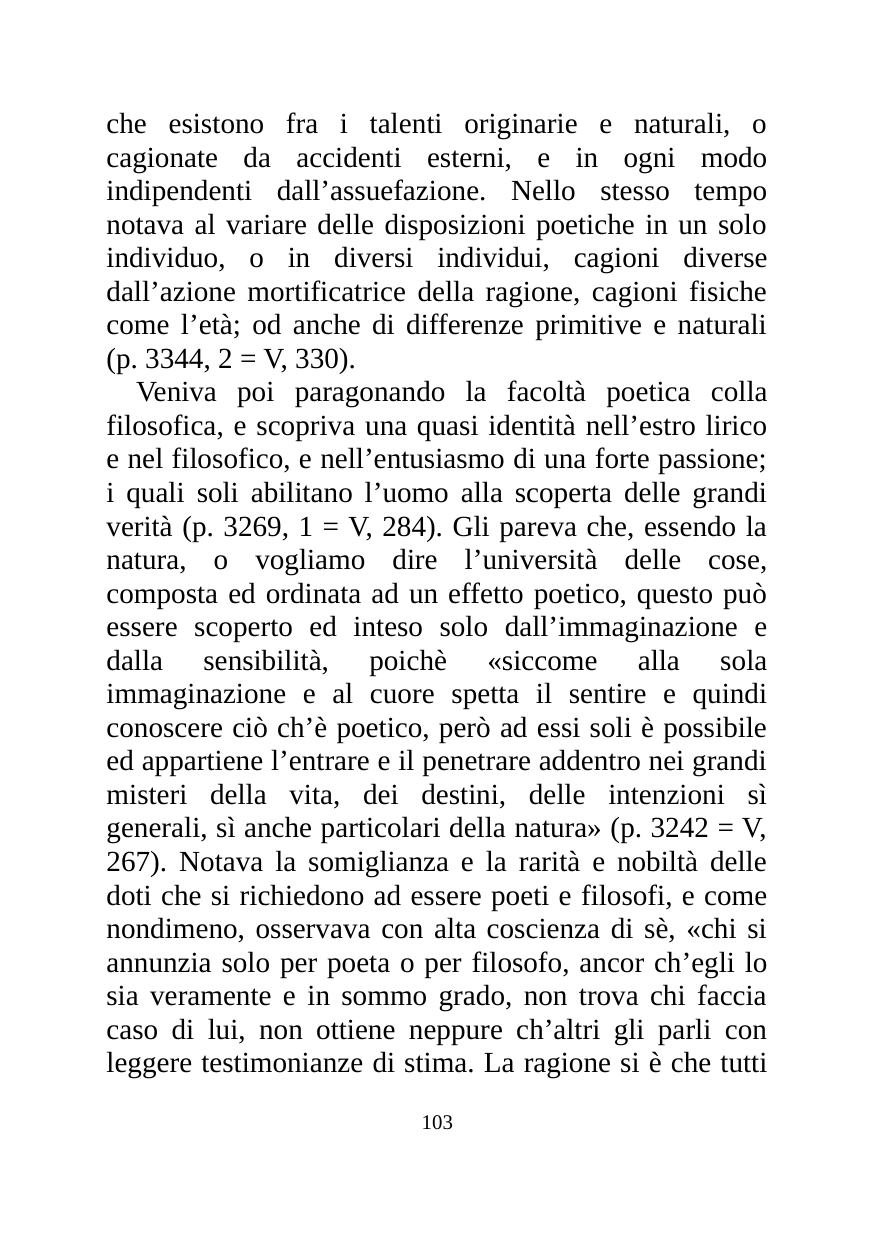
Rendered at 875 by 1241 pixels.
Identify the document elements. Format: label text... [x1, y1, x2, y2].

text che esistono fra i talenti originarie e naturali, o cagionate da accidenti esterni, e in ogni modo indipendenti dall’assuefazione. Nello stesso tempo notava al variare delle disposizioni poetiche in un solo individuo, o in diversi individui, cagioni diverse dall’azione mortificatrice della ragione, cagioni fisiche come l’età; od anche di differenze primitive e naturali (p. 3344, 2 = V, 330). [106, 106, 768, 374]
text Veniva poi paragonando la facoltà poetica colla filosofica, e scopriva una quasi identità nell’estro lirico e nel filosofico, e nell’entusiasmo di una forte passione; i quali soli abilitano l’uomo alla scoperta delle grandi verità (p. 3269, 1 = V, 284). Gli pareva che, essendo la natura, o vogliamo dire l’università delle cose, composta ed ordinata ad un effetto poetico, questo può essere scoperto ed inteso solo dall’immaginazione e dalla sensibilità, poichè «siccome alla sola immaginazione e al cuore spetta il sentire e quindi conoscere ciò ch’è poetico, però ad essi soli è possibile ed appartiene l’entrare e il penetrare addentro nei grandi misteri della vita, dei destini, delle intenzioni sì generali, sì anche particolari della natura» (p. 3242 = V, 267). Notava la somiglianza e la rarità e nobiltà delle doti che si richiedono ad essere poeti e filosofi, e come nondimeno, osservava con alta coscienza di sè, «chi si annunzia solo per poeta o per filosofo, ancor ch’egli lo sia veramente e in sommo grado, non trova chi faccia caso di lui, non ottiene neppure ch’altri gli parli con leggere testimonianze di stima. La ragione si è che tutti [106, 374, 768, 1079]
